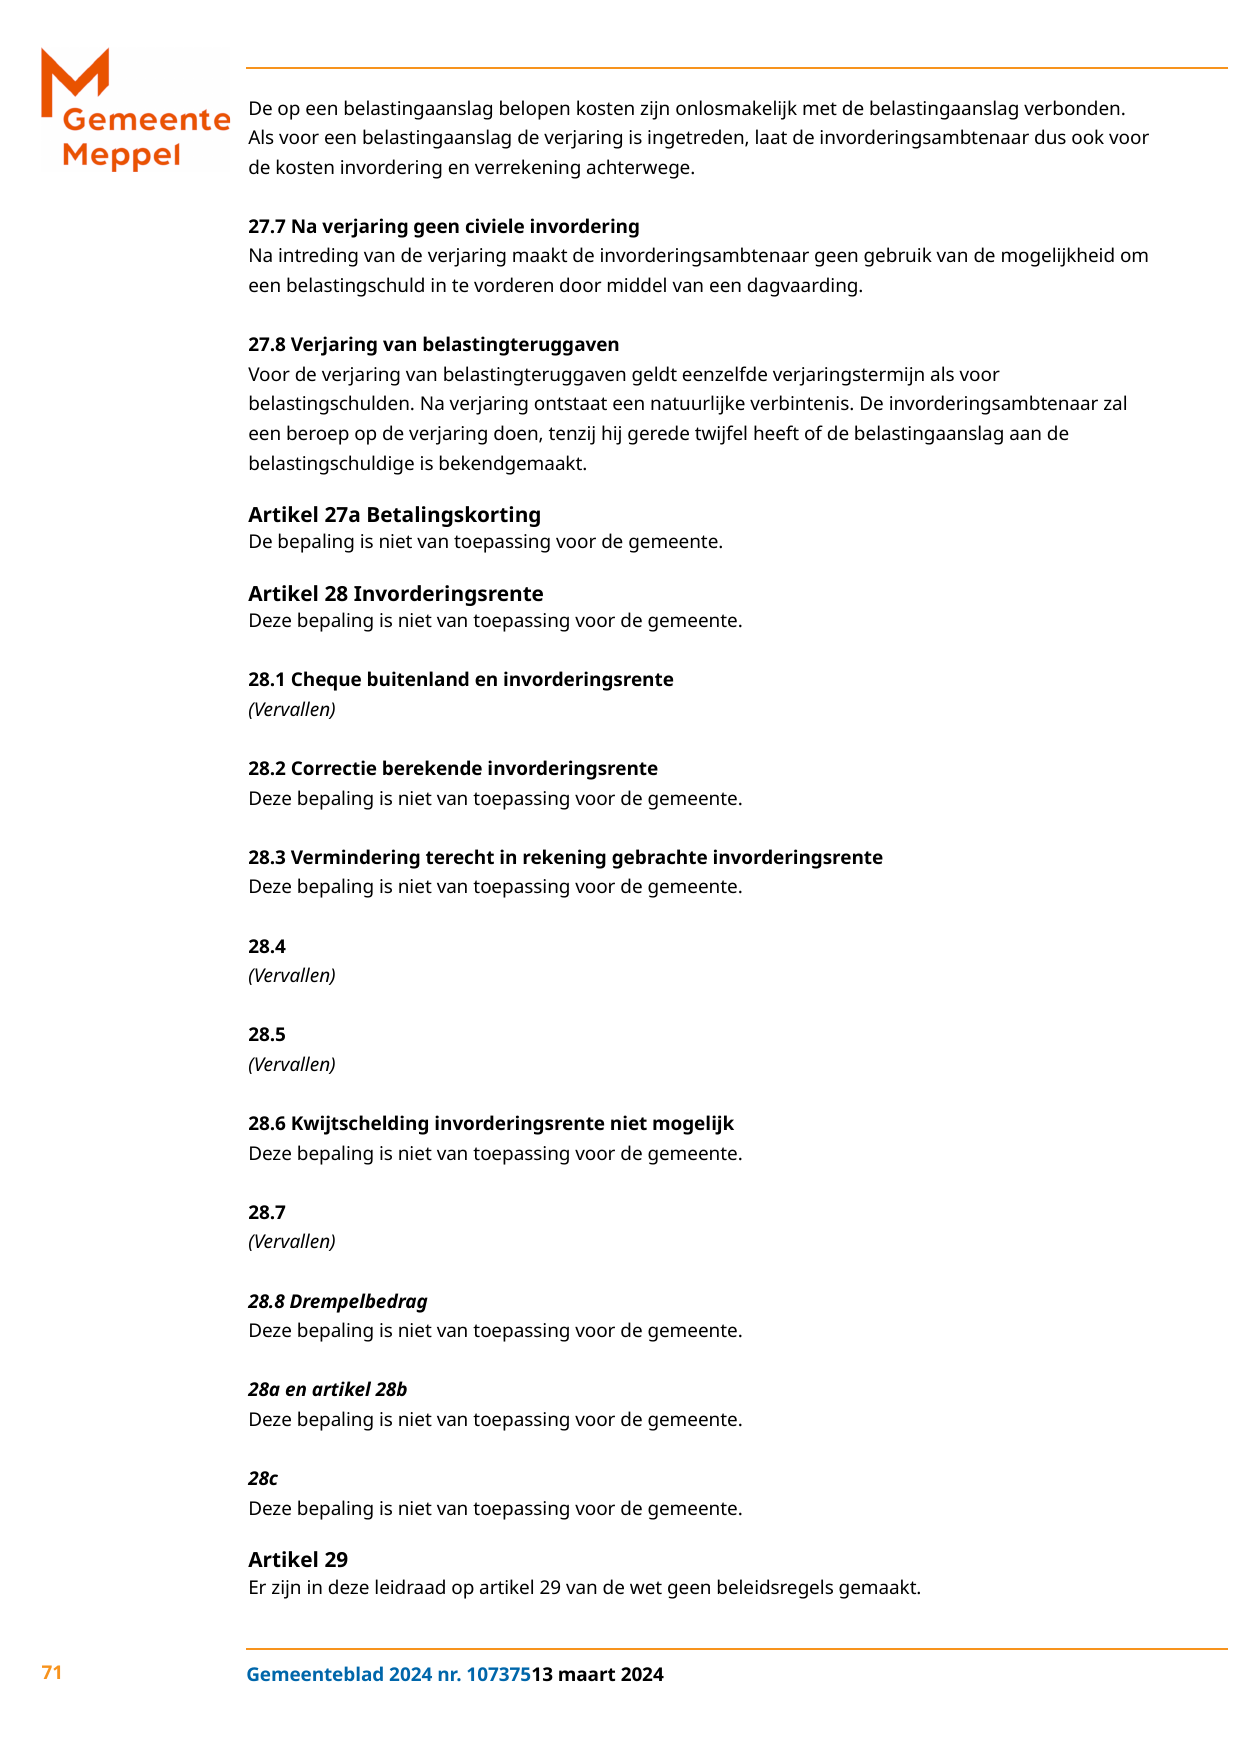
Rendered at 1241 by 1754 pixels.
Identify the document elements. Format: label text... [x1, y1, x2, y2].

text Na intreding van de verjaring maakt de invorderingsambtenaar geen gebruik van de mogelijkheid om een belastingschuld in te vorderen door middel van een dagvaarding. [248, 243, 1152, 298]
text Voor de verjaring van belastingteruggaven geldt eenzelfde verjaringstermijn als voor belastingschulden. Na verjaring ontstaat een natuurlijke verbintenis. De invorderingsambtenaar zal een beroep op de verjaring doen, tenzij hij gerede twijfel heeft of de belastingaanslag aan de belastingschuldige is bekendgemaakt. [248, 361, 1152, 476]
text Er zijn in deze leidraad op artikel 29 van de wet geen beleidsregels gemaakt. [248, 1574, 1152, 1599]
text (Vervallen) [248, 1229, 1152, 1254]
text 28.3 Vermindering terecht in rekening gebrachte invorderingsrente [248, 844, 1152, 870]
text 28.8 Drempelbedrag [248, 1288, 1152, 1314]
text De op een belastingaanslag belopen kosten zijn onlosmakelijk met de belastingaanslag verbonden. Als voor een belastingaanslag de verjaring is ingetreden, laat de invorderingsambtenaar dus ook voor de kosten invordering en verrekening achterwege. [248, 95, 1152, 180]
text (Vervallen) [248, 1051, 1152, 1077]
text Artikel 29 [248, 1545, 1152, 1574]
text 28.2 Correctie berekende invorderingsrente [248, 755, 1152, 781]
text Artikel 27a Betalingskorting [248, 500, 1152, 529]
text Deze bepaling is niet van toepassing voor de gemeente. [248, 785, 1152, 811]
text 28c [248, 1465, 1152, 1491]
text 27.7 Na verjaring geen civiele invordering [248, 213, 1152, 239]
text Deze bepaling is niet van toepassing voor de gemeente. [248, 1495, 1152, 1521]
text 28a en artikel 28b [248, 1377, 1152, 1402]
text Artikel 28 Invorderingsrente [248, 579, 1152, 607]
text 28.1 Cheque buitenland en invorderingsrente [248, 667, 1152, 692]
text (Vervallen) [248, 696, 1152, 722]
text Deze bepaling is niet van toepassing voor de gemeente. [248, 1406, 1152, 1432]
text 28.7 [248, 1199, 1152, 1225]
text 28.6 Kwijtschelding invorderingsrente niet mogelijk [248, 1110, 1152, 1136]
picture [41, 47, 231, 172]
text (Vervallen) [248, 962, 1152, 988]
text Deze bepaling is niet van toepassing voor de gemeente. [248, 607, 1152, 633]
text Deze bepaling is niet van toepassing voor de gemeente. [248, 1317, 1152, 1343]
text De bepaling is niet van toepassing voor de gemeente. [248, 529, 1152, 554]
text 28.4 [248, 933, 1152, 959]
text 28.5 [248, 1022, 1152, 1047]
text Deze bepaling is niet van toepassing voor de gemeente. [248, 874, 1152, 899]
text 27.8 Verjaring van belastingteruggaven [248, 331, 1152, 357]
text Deze bepaling is niet van toepassing voor de gemeente. [248, 1140, 1152, 1166]
